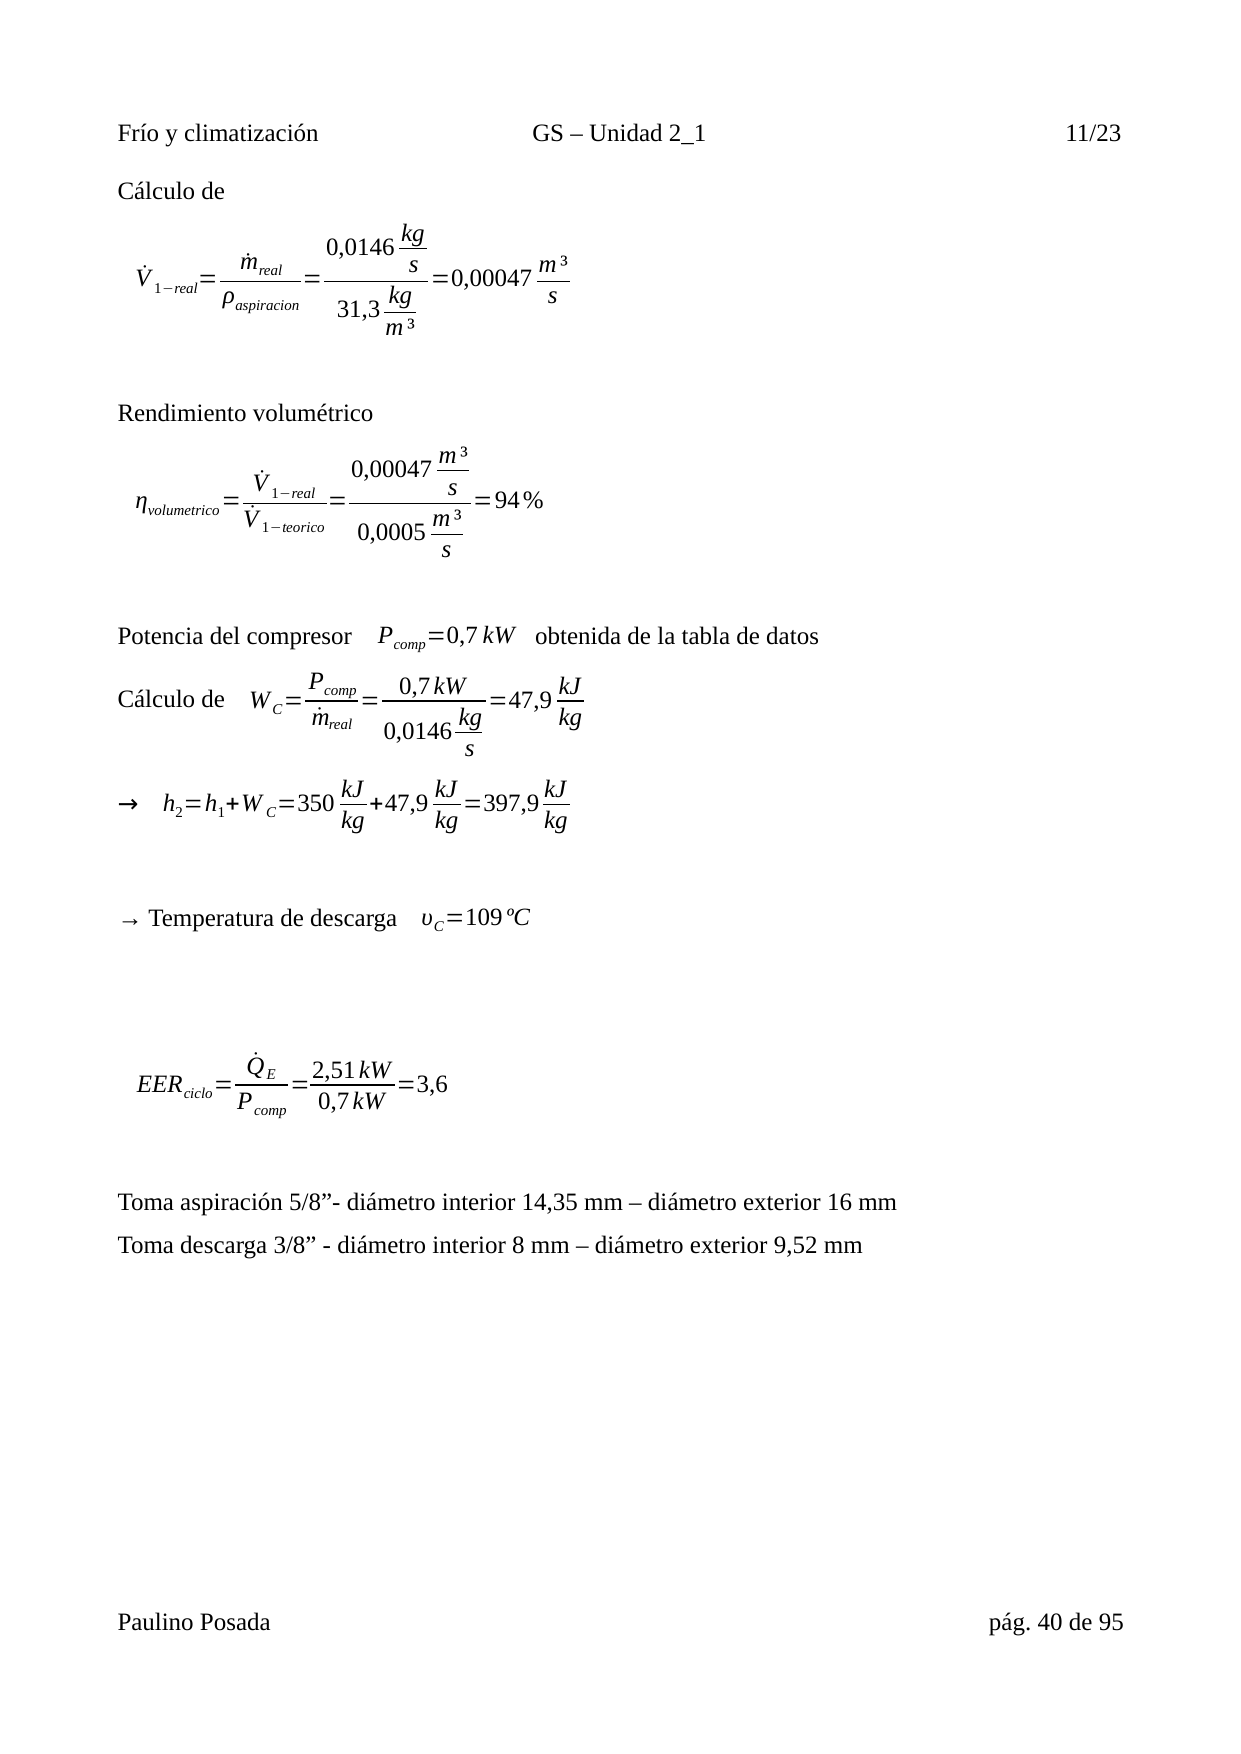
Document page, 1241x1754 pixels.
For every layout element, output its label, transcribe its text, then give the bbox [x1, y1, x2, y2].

text → [117, 776, 1123, 835]
text Potencia del compresor obtenida de la tabla de datos [117, 621, 1123, 653]
text Rendimiento volumétrico [117, 398, 1123, 427]
text Toma descarga 3/8” - diámetro interior 8 mm – diámetro exterior 9,52 mm [117, 1230, 1123, 1258]
text Cálculo de [117, 667, 1123, 761]
text Cálculo de [117, 176, 1123, 205]
text → Temperatura de descarga [117, 903, 1123, 935]
text Toma aspiración 5/8”- diámetro interior 14,35 mm – diámetro exterior 16 mm [117, 1187, 1123, 1215]
